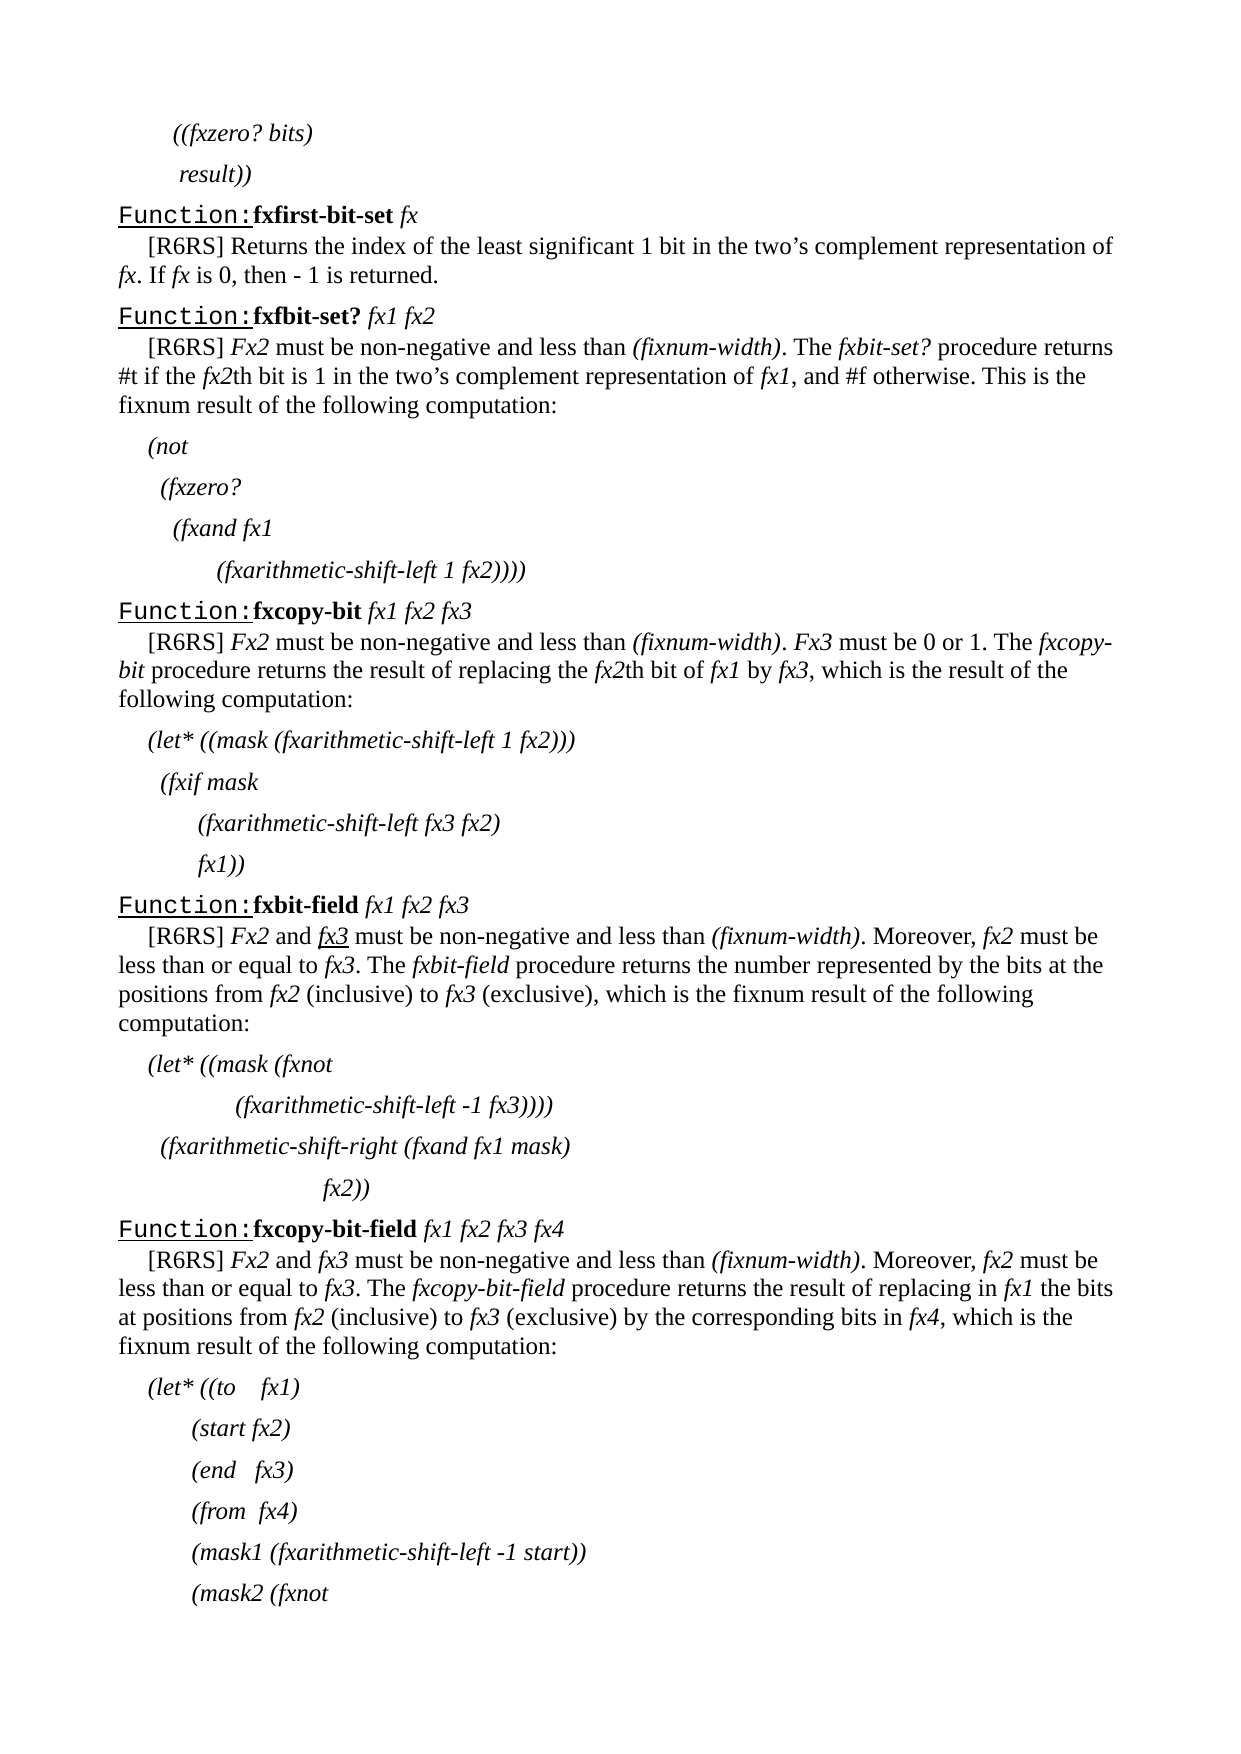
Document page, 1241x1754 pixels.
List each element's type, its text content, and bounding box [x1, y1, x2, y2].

text Function:fxfbit-set? fx1 fx2 [118, 301, 1122, 332]
text Function:fxbit-field fx1 fx2 fx3 [118, 891, 1122, 921]
text (mask1 (fxarithmetic-shift-left -1 start)) [118, 1537, 1122, 1566]
text [R6RS] Fx2 must be non-negative and less than (fixnum-width). The fxbit-set? procedure returns #t if the fx2th bit is 1 in the two’s complement representation of fx1, and #f otherwise. This is the fixnum result of the following computation: [118, 332, 1122, 418]
text fx2)) [118, 1173, 1122, 1201]
text [R6RS] Returns the index of the least significant 1 bit in the two’s complement representation of fx. If fx is 0, then - 1 is returned. [118, 231, 1122, 289]
text (fxif mask [118, 767, 1122, 796]
text (from fx4) [118, 1496, 1122, 1525]
text [R6RS] Fx2 and fx3 must be non-negative and less than (fixnum-width). Moreover, fx2 must be less than or equal to fx3. The fxbit-field procedure returns the number represented by the bits at the positions from fx2 (inclusive) to fx3 (exclusive), which is the fixnum result of the following computation: [118, 921, 1122, 1036]
text (fxarithmetic-shift-left fx3 fx2) [118, 808, 1122, 837]
text fx1)) [118, 849, 1122, 878]
text ((fxzero? bits) [118, 118, 1122, 147]
text (end fx3) [118, 1455, 1122, 1483]
text Function:fxfirst-bit-set fx [118, 201, 1122, 231]
text (let* ((to fx1) [118, 1372, 1122, 1401]
text (fxarithmetic-shift-left -1 fx3)))) [118, 1090, 1122, 1119]
text (let* ((mask (fxarithmetic-shift-left 1 fx2))) [118, 726, 1122, 754]
text (let* ((mask (fxnot [118, 1049, 1122, 1078]
text (fxarithmetic-shift-left 1 fx2)))) [118, 555, 1122, 583]
text (fxand fx1 [118, 513, 1122, 542]
text [R6RS] Fx2 must be non-negative and less than (fixnum-width). Fx3 must be 0 or 1. The fxcopy-bit procedure returns the result of replacing the fx2th bit of fx1 by fx3, which is the result of the following computation: [118, 627, 1122, 713]
text [R6RS] Fx2 and fx3 must be non-negative and less than (fixnum-width). Moreover, fx2 must be less than or equal to fx3. The fxcopy-bit-field procedure returns the result of replacing in fx1 the bits at positions from fx2 (inclusive) to fx3 (exclusive) by the corresponding bits in fx4, which is the fixnum result of the following computation: [118, 1245, 1122, 1360]
text (not [118, 431, 1122, 460]
text (mask2 (fxnot [118, 1578, 1122, 1607]
text (fxarithmetic-shift-right (fxand fx1 mask) [118, 1131, 1122, 1160]
text (fxzero? [118, 472, 1122, 501]
text Function:fxcopy-bit fx1 fx2 fx3 [118, 596, 1122, 627]
text Function:fxcopy-bit-field fx1 fx2 fx3 fx4 [118, 1214, 1122, 1245]
text result)) [118, 159, 1122, 188]
text (start fx2) [118, 1413, 1122, 1442]
